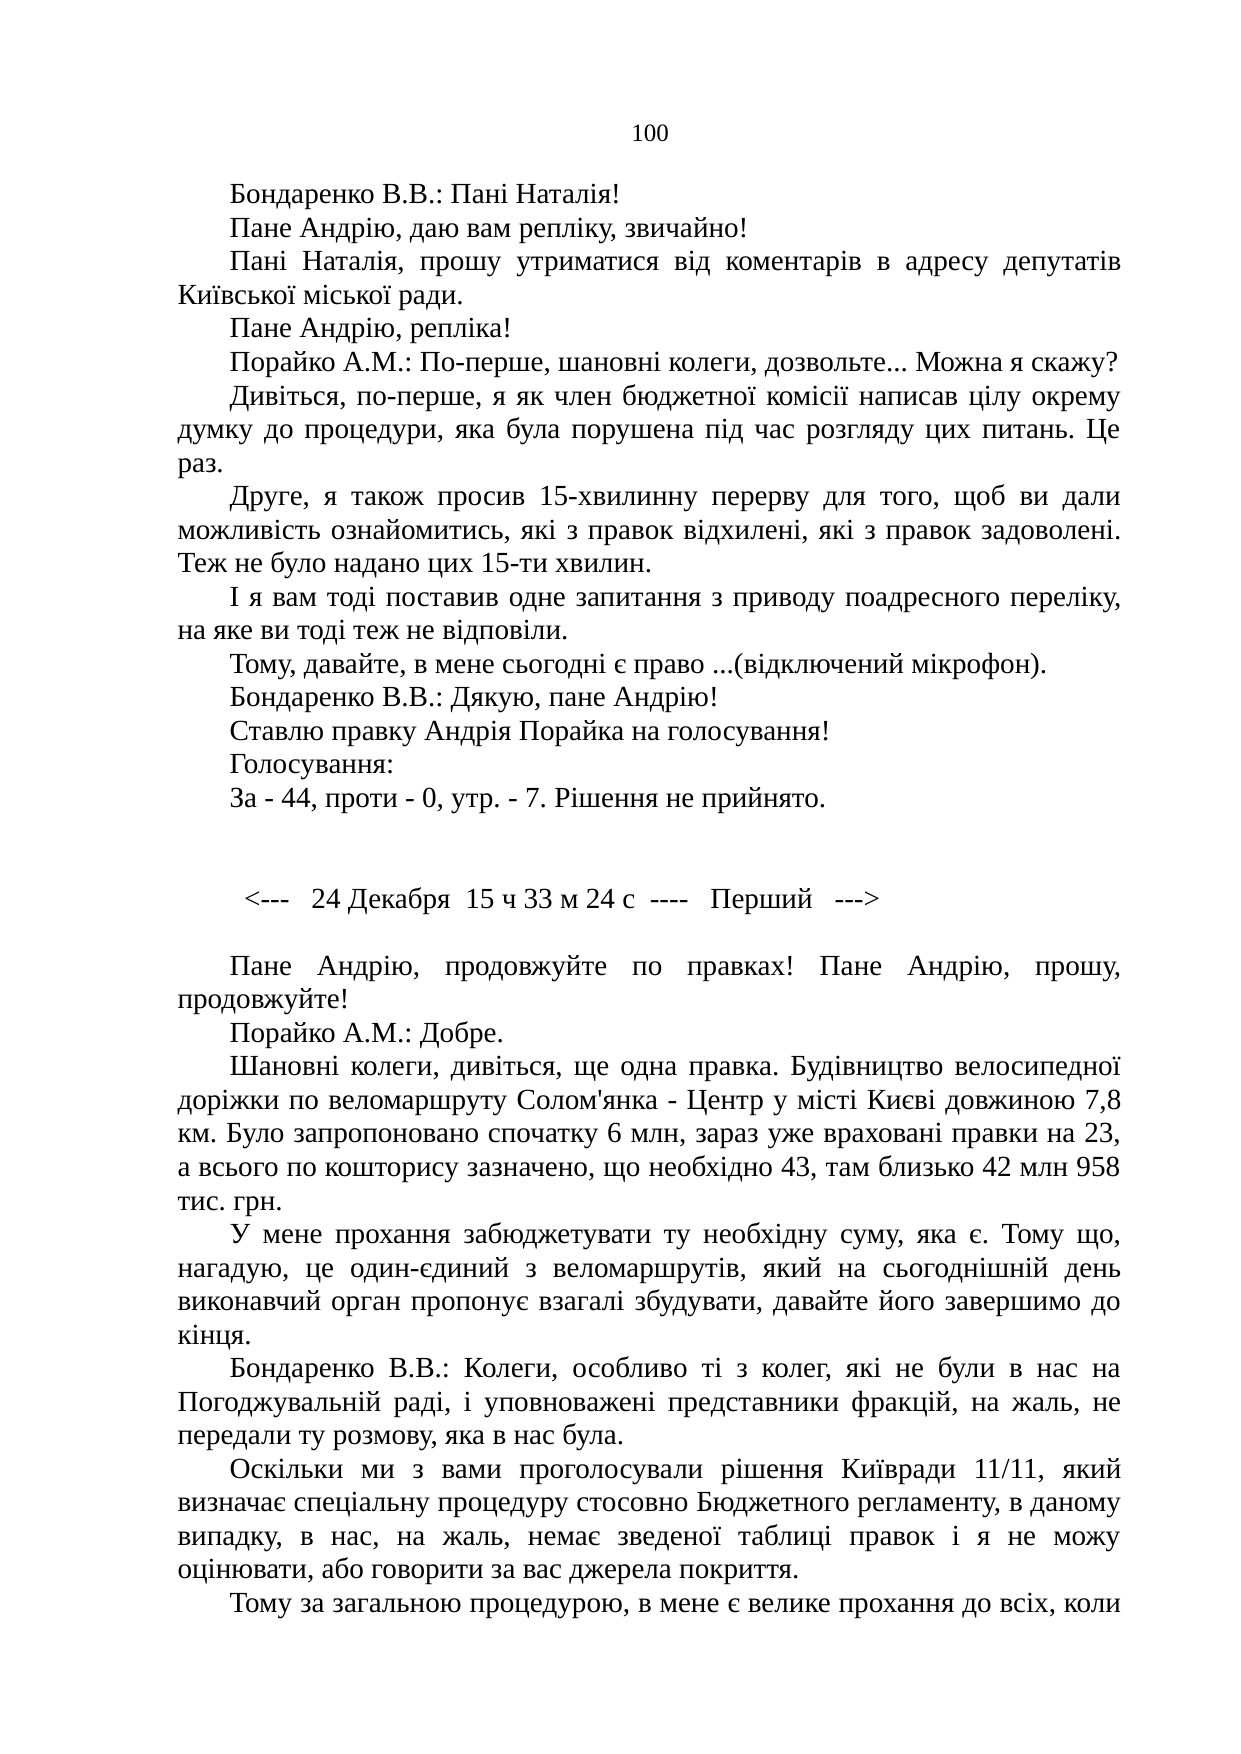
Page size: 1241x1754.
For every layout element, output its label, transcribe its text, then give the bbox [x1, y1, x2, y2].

text Пані Наталія, прошу утриматися від коментарів в адресу депутатів Київської міської ради. [177, 243, 1122, 311]
text Порайко А.М.: По-перше, шановні колеги, дозвольте... Можна я скажу? [177, 344, 1122, 378]
text Оскільки ми з вами проголосували рішення Київради 11/11, який визначає спеціальну процедуру стосовно Бюджетного регламенту, в даному випадку, в нас, на жаль, немає зведеної таблиці правок і я не можу оцінювати, або говорити за вас джерела покриття. [177, 1451, 1122, 1585]
text Друге, я також просив 15-хвилинну перерву для того, щоб ви дали можливість ознайомитись, які з правок відхилені, які з правок задоволені. Теж не було надано цих 15-ти хвилин. [177, 478, 1122, 579]
text Бондаренко В.В.: Пані Наталія! [177, 176, 1122, 210]
text Тому за загальною процедурою, в мене є велике прохання до всіх, коли [177, 1585, 1122, 1619]
text І я вам тоді поставив одне запитання з приводу поадресного переліку, на яке ви тоді теж не відповіли. [177, 579, 1122, 646]
text Шановні колеги, дивіться, ще одна правка. Будівництво велосипедної доріжки по веломаршруту Солом'янка - Центр у місті Києві довжиною 7,8 км. Було запропоновано спочатку 6 млн, зараз уже враховані правки на 23, а всього по кошторису зазначено, що необхідно 43, там близько 42 млн 958 тис. грн. [177, 1048, 1122, 1216]
text Ставлю правку Андрія Порайка на голосування! [177, 713, 1122, 747]
text Пане Андрію, репліка! [177, 311, 1122, 344]
text Бондаренко В.В.: Колеги, особливо ті з колег, які не були в нас на Погоджувальній раді, і уповноважені представники фракцій, на жаль, не передали ту розмову, яка в нас була. [177, 1350, 1122, 1451]
text За - 44, проти - 0, утр. - 7. Рішення не прийнято. [177, 780, 1122, 814]
text Порайко А.М.: Добре. [177, 1015, 1122, 1048]
text Бондаренко В.В.: Дякую, пане Андрію! [177, 679, 1122, 713]
text Голосування: [177, 747, 1122, 780]
text У мене прохання забюджетувати ту необхідну суму, яка є. Тому що, нагадую, це один-єдиний з веломаршрутів, який на сьогоднішній день виконавчий орган пропонує взагалі збудувати, давайте його завершимо до кінця. [177, 1216, 1122, 1350]
text Пане Андрію, даю вам репліку, звичайно! [177, 210, 1122, 243]
text Дивіться, по-перше, я як член бюджетної комісії написав цілу окрему думку до процедури, яка була порушена під час розгляду цих питань. Це раз. [177, 378, 1122, 478]
text Пане Андрію, продовжуйте по правках! Пане Андрію, прошу, продовжуйте! [177, 948, 1122, 1015]
text Тому, давайте, в мене сьогодні є право ...(відключений мікрофон). [177, 646, 1122, 679]
text <--- 24 Декабря 15 ч 33 м 24 с ---- Перший ---> [177, 881, 1122, 914]
